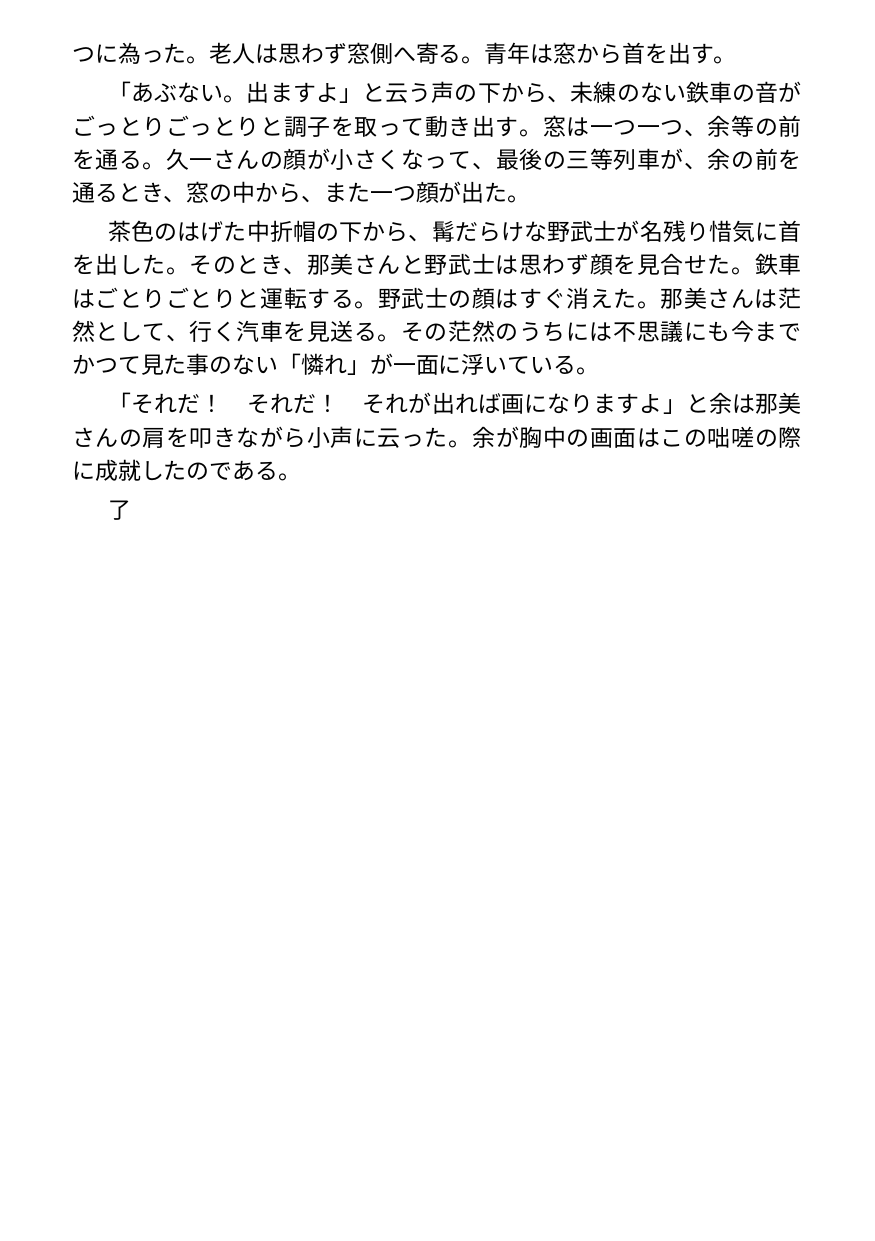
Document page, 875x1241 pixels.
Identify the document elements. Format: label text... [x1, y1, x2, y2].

text 了 [72, 492, 802, 525]
text 「それだ！ それだ！ それが出れば画になりますよ」と余は那美さんの肩を叩きながら小声に云った。余が胸中の画面はこの咄嗟の際に成就したのである。 [72, 386, 802, 486]
text つに為った。老人は思わず窓側へ寄る。青年は窓から首を出す。 [72, 36, 802, 69]
text 「あぶない。出ますよ」と云う声の下から、未練のない鉄車の音がごっとりごっとりと調子を取って動き出す。窓は一つ一つ、余等の前を通る。久一さんの顔が小さくなって、最後の三等列車が、余の前を通るとき、窓の中から、また一つ顔が出た。 [72, 75, 802, 208]
text 茶色のはげた中折帽の下から、髯だらけな野武士が名残り惜気に首を出した。そのとき、那美さんと野武士は思わず顔を見合せた。鉄車はごとりごとりと運転する。野武士の顔はすぐ消えた。那美さんは茫然として、行く汽車を見送る。その茫然のうちには不思議にも今までかつて見た事のない「憐れ」が一面に浮いている。 [72, 214, 802, 380]
